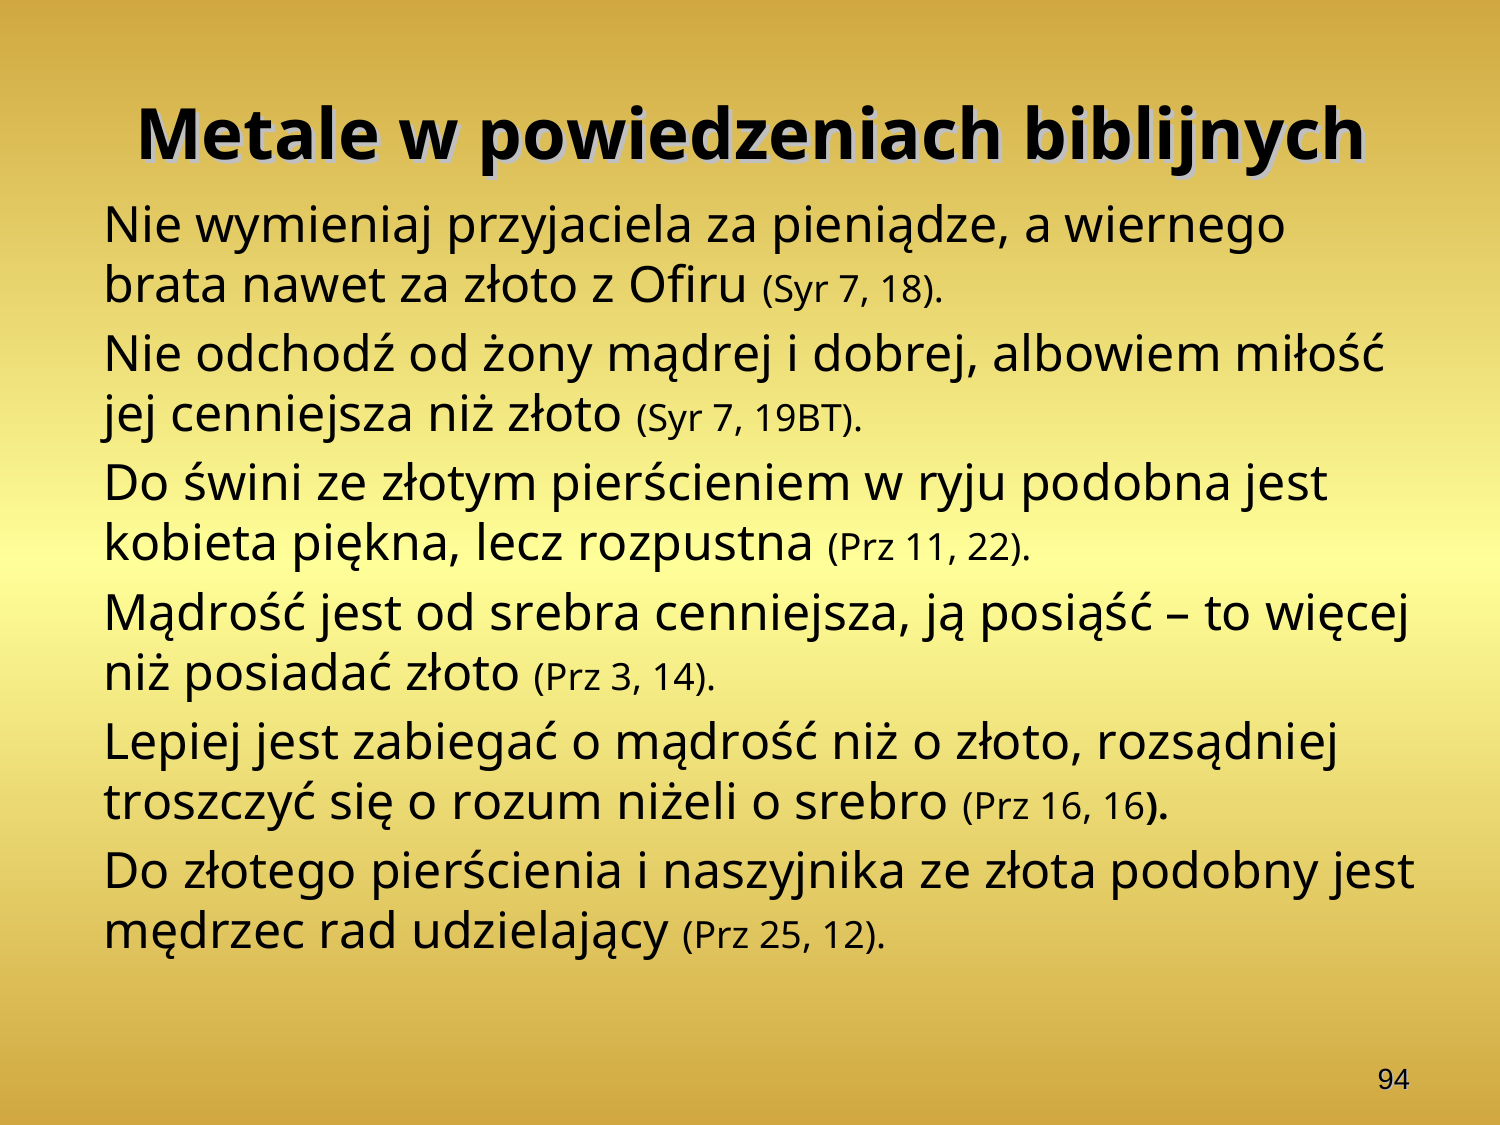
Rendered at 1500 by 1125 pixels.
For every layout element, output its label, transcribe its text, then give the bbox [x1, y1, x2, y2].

list Nie wymieniaj przyjaciela za pieniądze, a wiernego brata nawet za złoto z Ofiru (Syr 7, 18). Nie odchodź od żony mądrej i dobrej, albowiem miłość jej cenniejsza niż złoto (Syr 7, 19BT). Do świni ze złotym pierścieniem w ryju podobna jest kobieta piękna, lecz roz­pustna (Prz 11, 22). Mądrość jest od srebra cenniejsza, ją posiąść – to więcej niż posiadać złoto (Prz 3, 14). Lepiej jest zabiegać o mądrość niż o złoto, rozsądniej troszczyć się o rozum niżeli o srebro (Prz 16, 16). Do złotego pierścienia i naszyjnika ze złota podobny jest mędrzec rad udzie­lający (Prz 25, 12). [88, 184, 1439, 1073]
text_box [1074, 1024, 1426, 1103]
title Metale w powiedzeniach biblijnych [64, 42, 1424, 221]
